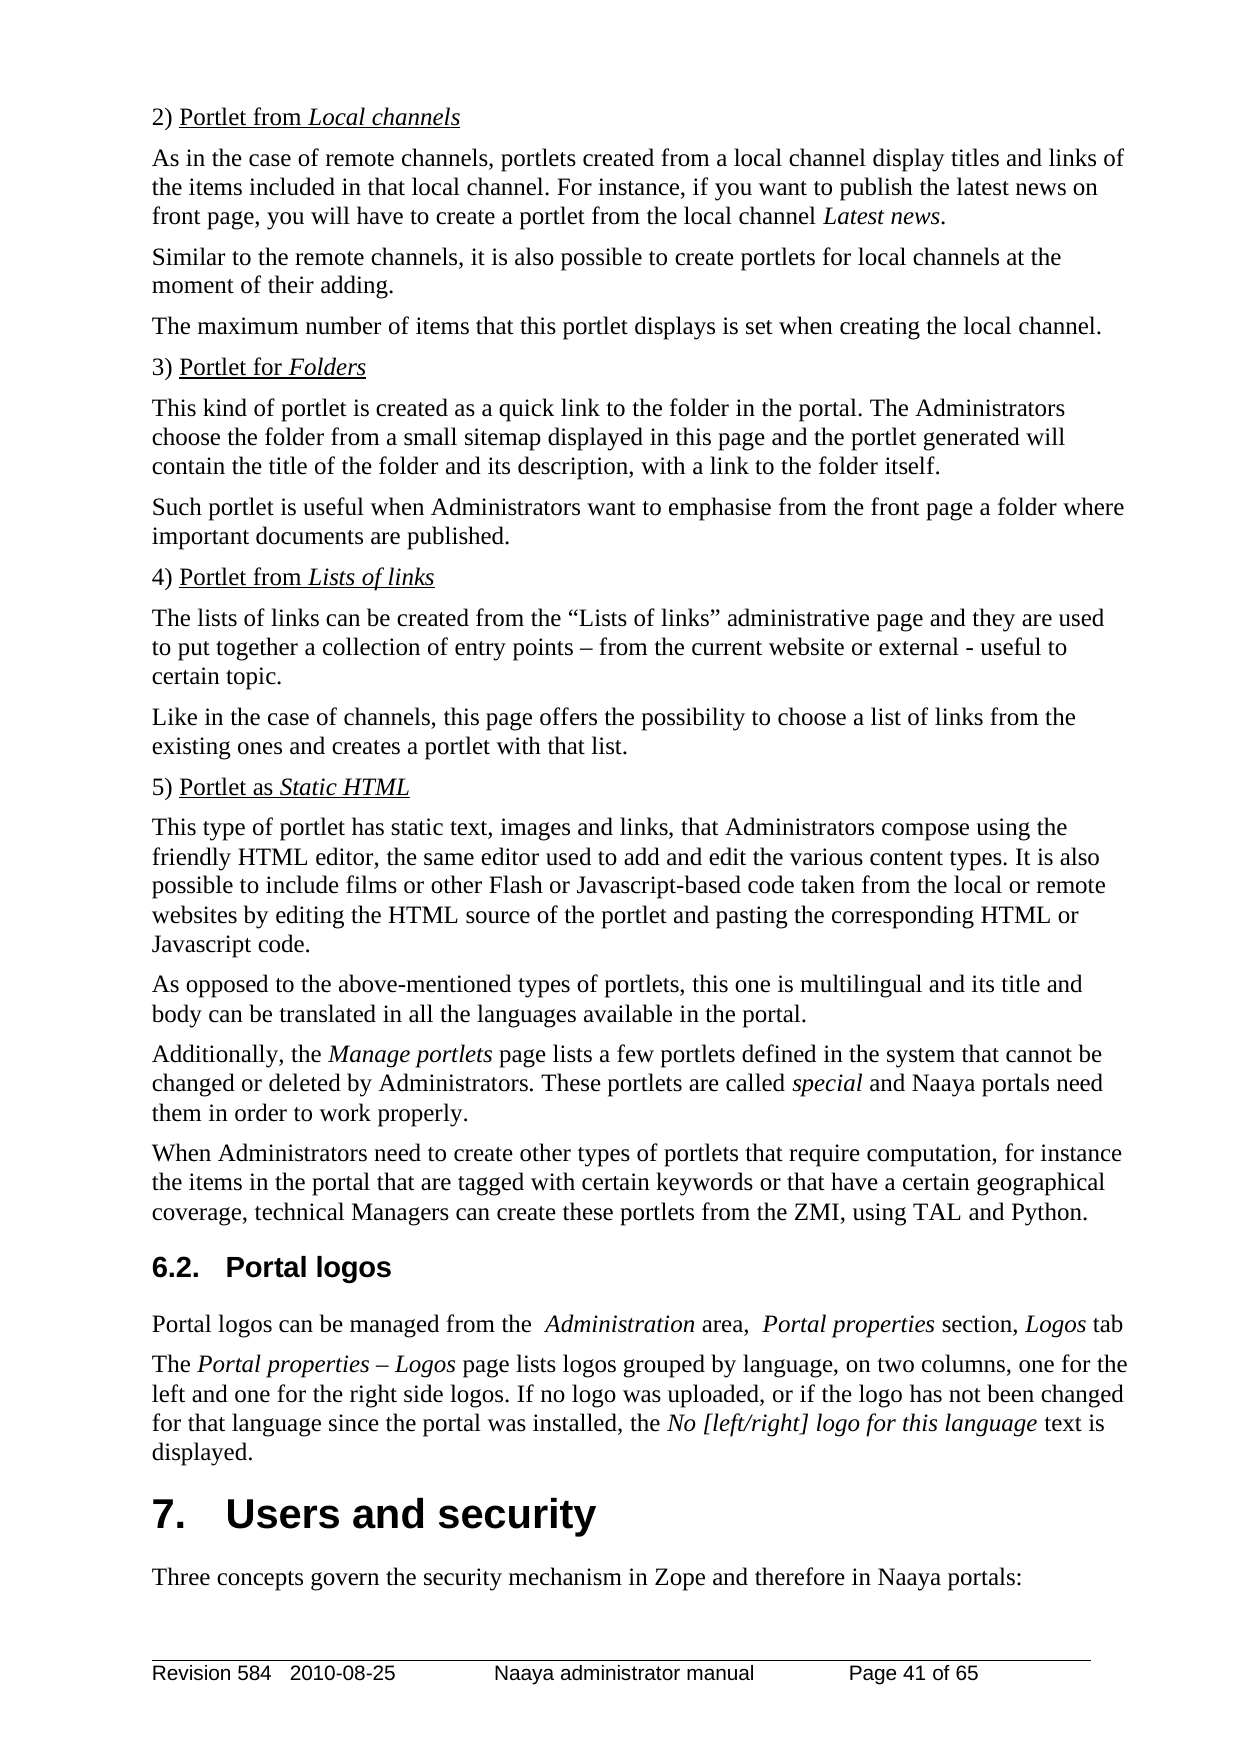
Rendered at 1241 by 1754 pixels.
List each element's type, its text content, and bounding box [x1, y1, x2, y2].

text 3) Portlet for Folders [152, 352, 1128, 381]
text Three concepts govern the security mechanism in Zope and therefore in Naaya portals: [152, 1562, 1128, 1591]
text Additionally, the Manage portlets page lists a few portlets defined in the system that cannot be changed or deleted by Administrators. These portlets are called special and Naaya portals need them in order to work properly. [152, 1039, 1128, 1126]
text Similar to the remote channels, it is also possible to create portlets for local channels at the moment of their adding. [152, 241, 1128, 299]
text When Administrators need to create other types of portlets that require computation, for instance the items in the portal that are tagged with certain keywords or that have a certain geographical coverage, technical Managers can create these portlets from the ZMI, using TAL and Python. [152, 1138, 1128, 1225]
text 2) Portlet from Local channels [152, 102, 1128, 131]
text As in the case of remote channels, portlets created from a local channel display titles and links of the items included in that local channel. For instance, if you want to publish the latest news on front page, you will have to create a portlet from the local channel Latest news. [152, 142, 1128, 229]
text Portal logos can be managed from the Administration area, Portal properties section, Logos tab [152, 1308, 1128, 1338]
text The lists of links can be created from the “Lists of links” administrative page and they are used to put together a collection of entry points – from the current website or external - useful to certain topic. [152, 603, 1128, 690]
text 4) Portlet from Lists of links [152, 562, 1128, 591]
text Like in the case of channels, this page offers the possibility to choose a list of links from the existing ones and creates a portlet with that list. [152, 702, 1128, 760]
text The Portal properties – Logos page lists logos grouped by language, on two columns, one for the left and one for the right side logos. If no logo was uploaded, or if the logo has not been changed for that language since the portal was installed, the No [left/right] logo for this language text is displayed. [152, 1349, 1128, 1466]
text Such portlet is useful when Administrators want to emphasise from the front page a folder where important documents are published. [152, 492, 1128, 550]
text This kind of portlet is created as a quick link to the folder in the portal. The Administrators choose the folder from a small sitemap displayed in this page and the portlet generated will contain the title of the folder and its description, with a link to the folder itself. [152, 393, 1128, 480]
text 5) Portlet as Static HTML [152, 771, 1128, 801]
text The maximum number of items that this portlet displays is set when creating the local channel. [152, 311, 1128, 340]
text This type of portlet has static text, images and links, that Administrators compose using the friendly HTML editor, the same editor used to add and edit the various content types. It is also possible to include films or other Flash or Javascript-based code taken from the local or remote websites by editing the HTML source of the portlet and pasting the corresponding HTML or Javascript code. [152, 812, 1128, 958]
text As opposed to the above-mentioned types of portlets, this one is multilingual and its title and body can be translated in all the languages available in the portal. [152, 969, 1128, 1027]
subtitle Users and security [151, 1489, 1128, 1537]
subtitle Portal logos [152, 1250, 1128, 1284]
